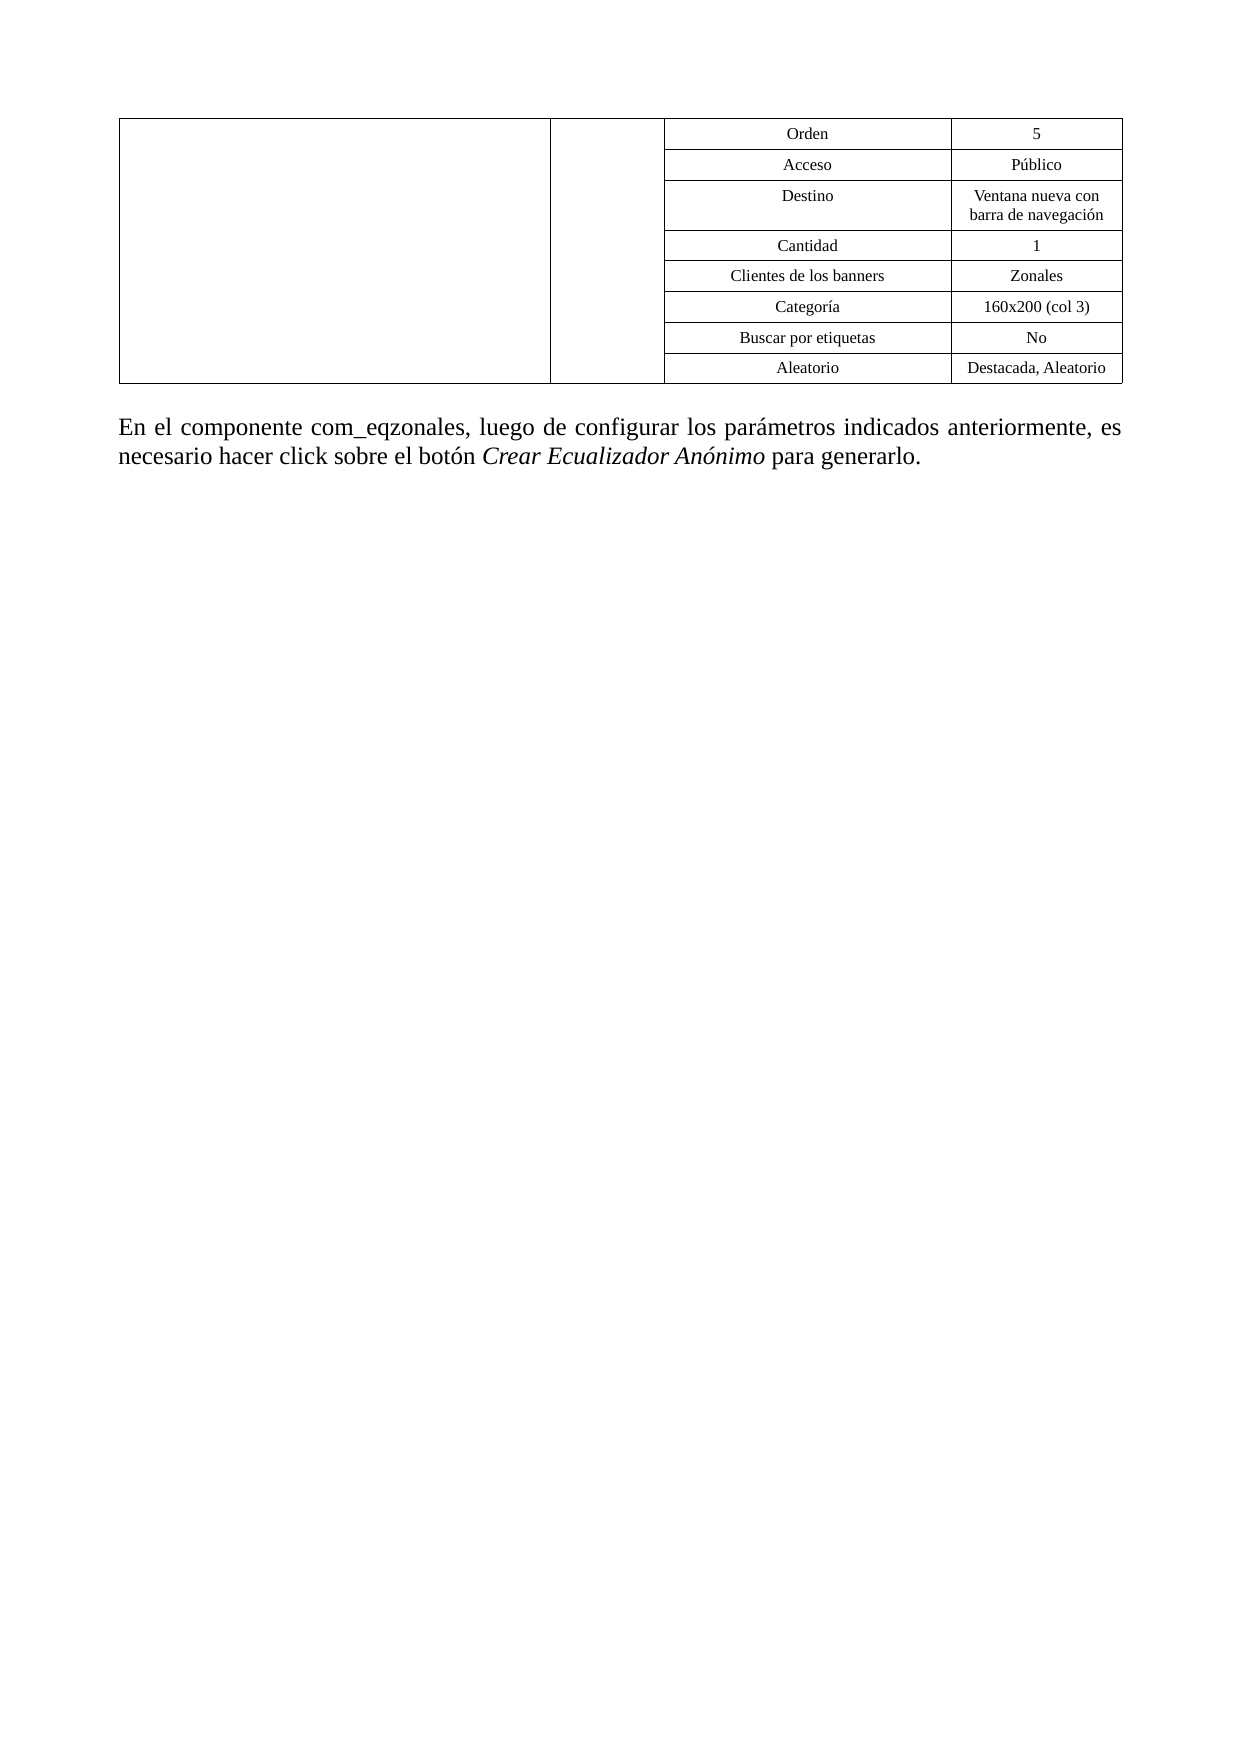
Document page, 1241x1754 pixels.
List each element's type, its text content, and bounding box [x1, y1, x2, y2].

table_cell Orden [665, 119, 951, 149]
table_cell 160x200 (col 3) [952, 292, 1122, 322]
table_cell [551, 119, 664, 383]
table_cell Zonales [952, 261, 1122, 291]
table_cell Aleatorio [665, 354, 951, 383]
text En el componente com_eqzonales, luego de configurar los parámetros indicados anteriormente, es necesario hacer click sobre el botón Crear Ecualizador Anónimo para generarlo. [118, 412, 1122, 469]
table_cell [120, 119, 550, 383]
table_cell Ventana nueva con barra de navegación [952, 181, 1122, 229]
table_cell No [952, 323, 1122, 352]
table_cell Acceso [665, 150, 951, 179]
table_cell Destino [665, 181, 951, 229]
table_cell Clientes de los banners [665, 261, 951, 291]
table_cell 5 [952, 119, 1122, 149]
table_cell Cantidad [665, 231, 951, 260]
table_cell Público [952, 150, 1122, 179]
table_cell Buscar por etiquetas [665, 323, 951, 352]
table_cell Destacada, Aleatorio [952, 354, 1122, 383]
table_cell 1 [952, 231, 1122, 260]
table_cell Categoría [665, 292, 951, 322]
